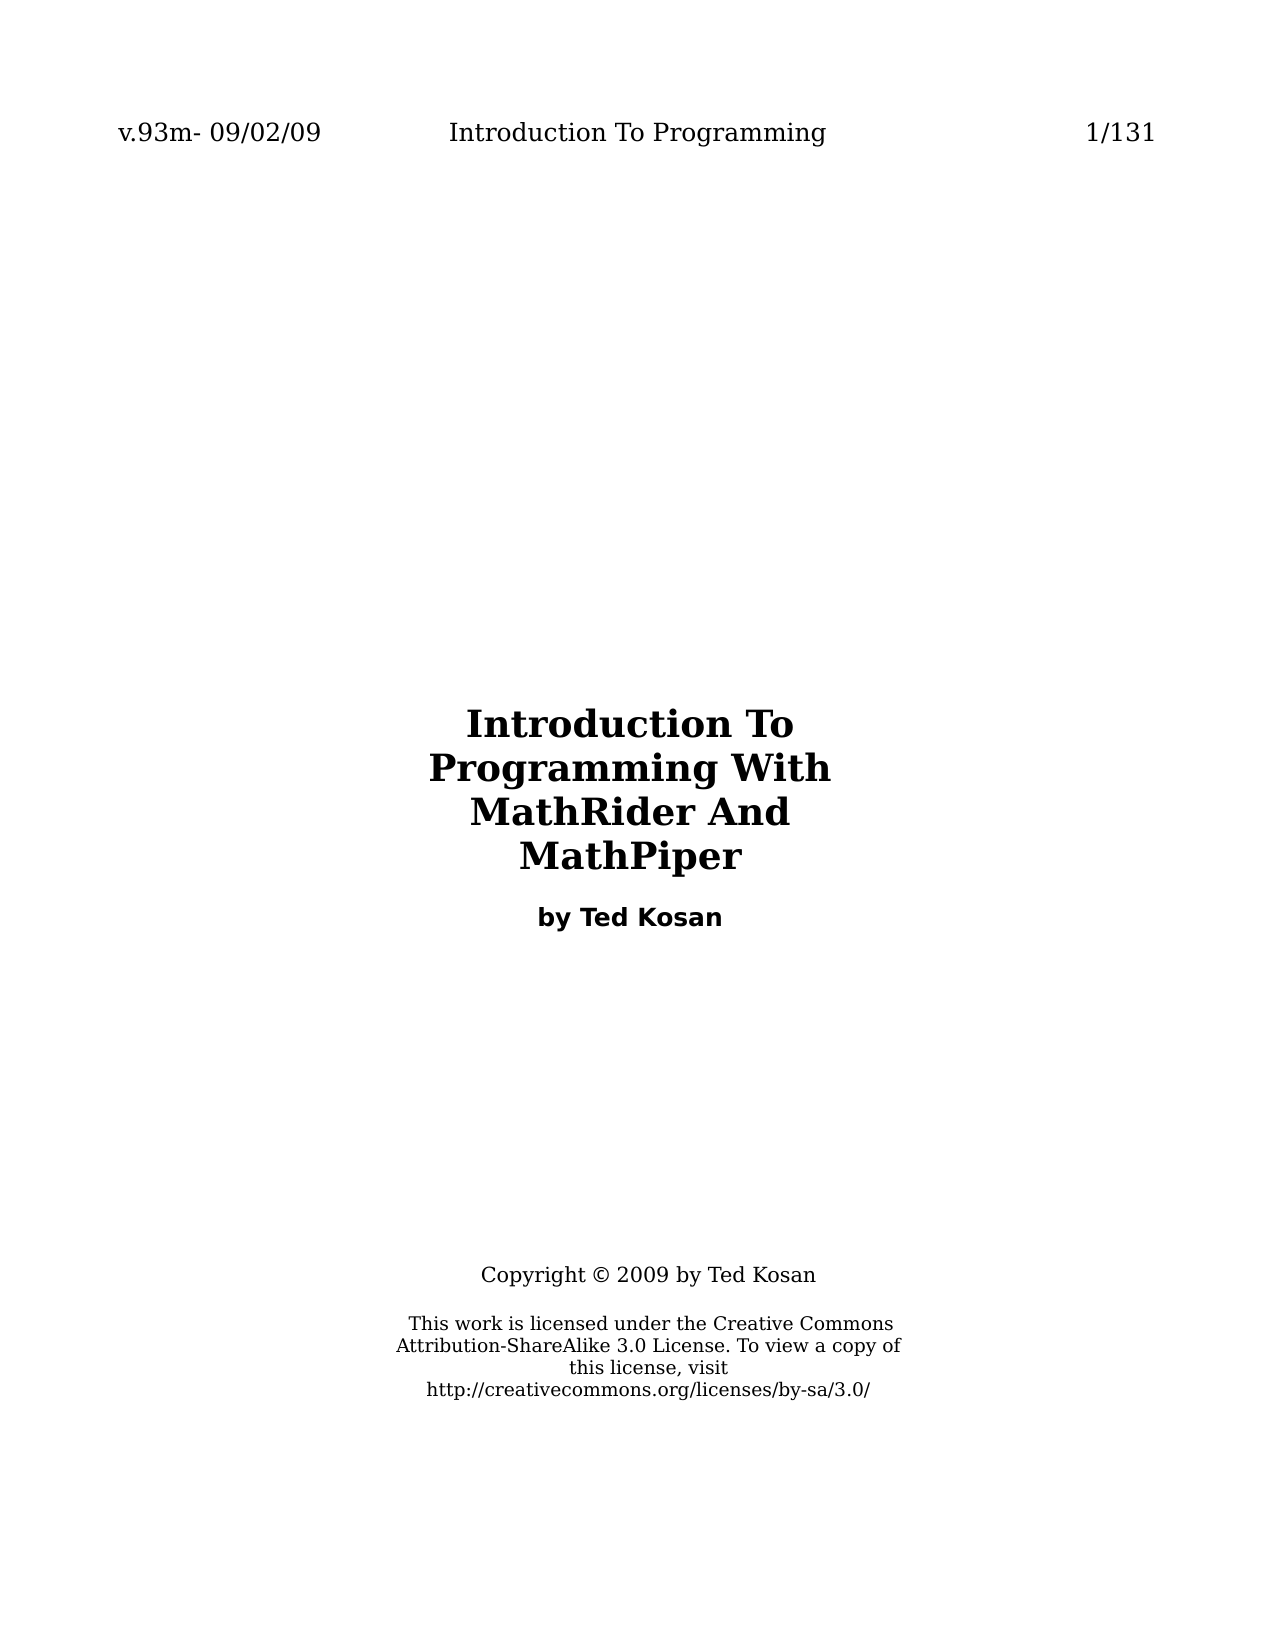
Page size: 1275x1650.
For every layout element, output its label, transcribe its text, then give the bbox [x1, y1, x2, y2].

text Introduction To Programming With MathRider And MathPiper [427, 702, 832, 878]
text Copyright © 2009 by Ted Kosan [382, 1260, 915, 1289]
text This work is licensed under the Creative Commons Attribution-ShareAlike 3.0 License. To view a copy of this license, visit http://creativecommons.org/licenses/by-sa/3.0/ [382, 1313, 915, 1401]
text by Ted Kosan [427, 903, 832, 933]
